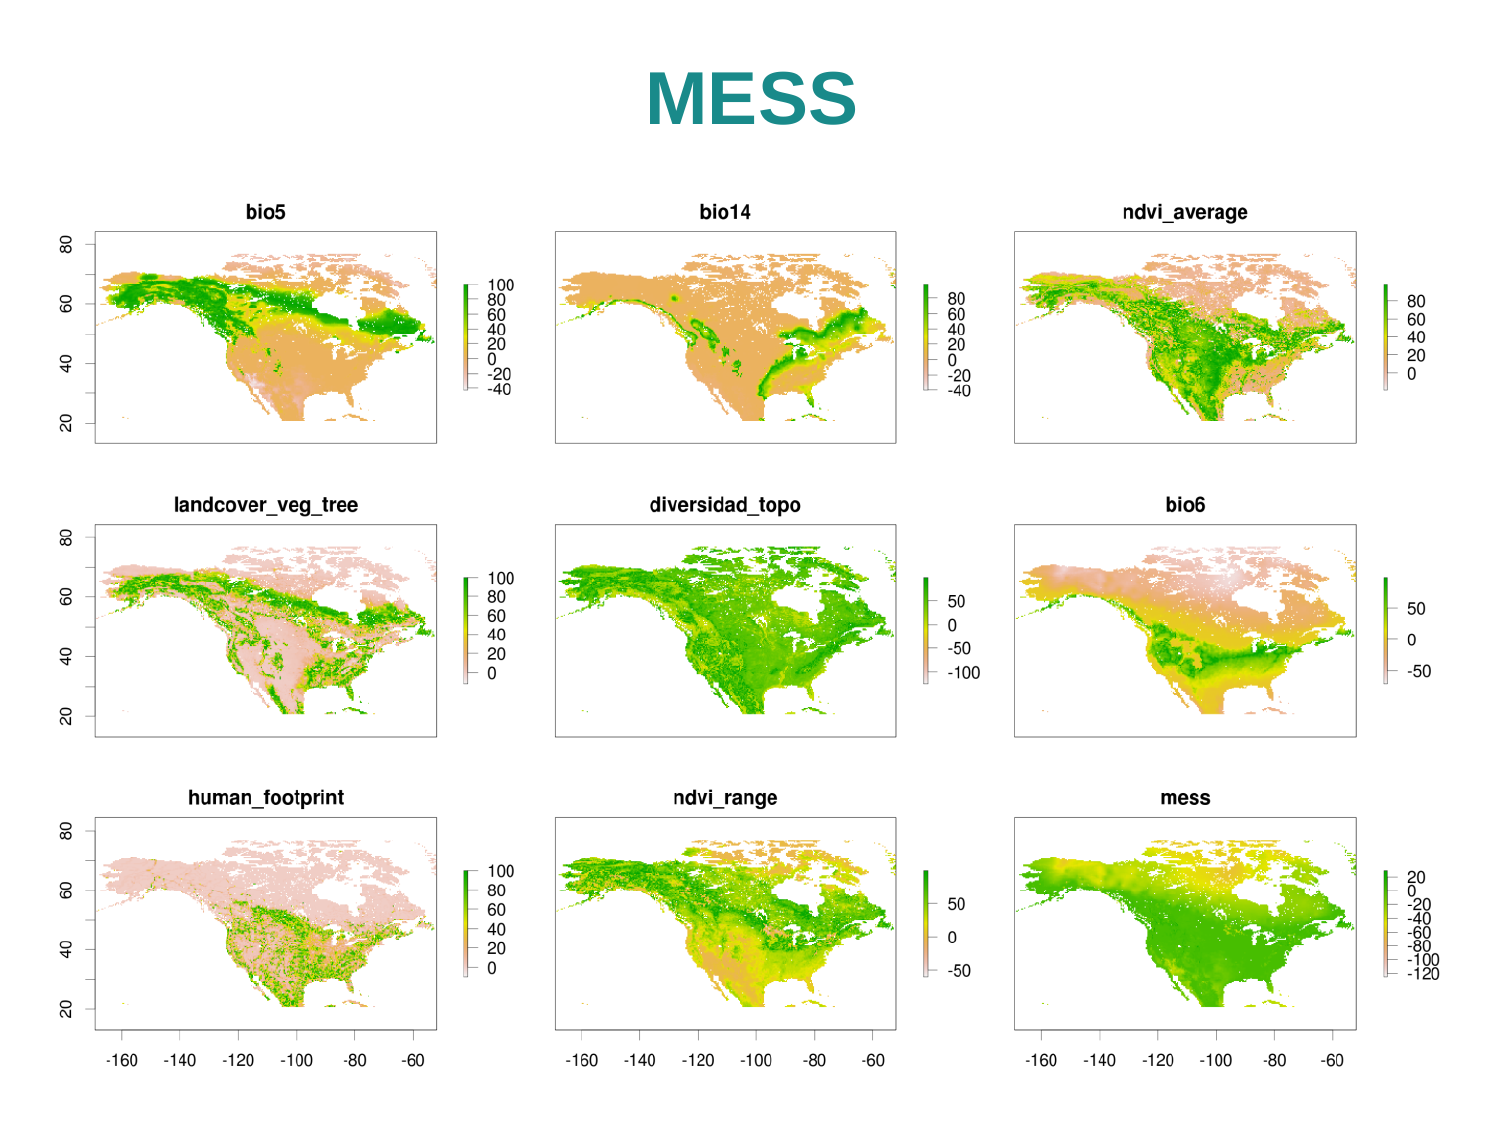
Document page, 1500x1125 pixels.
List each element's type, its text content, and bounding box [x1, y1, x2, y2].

title MESS [114, 49, 1390, 149]
picture [38, 183, 1455, 1093]
